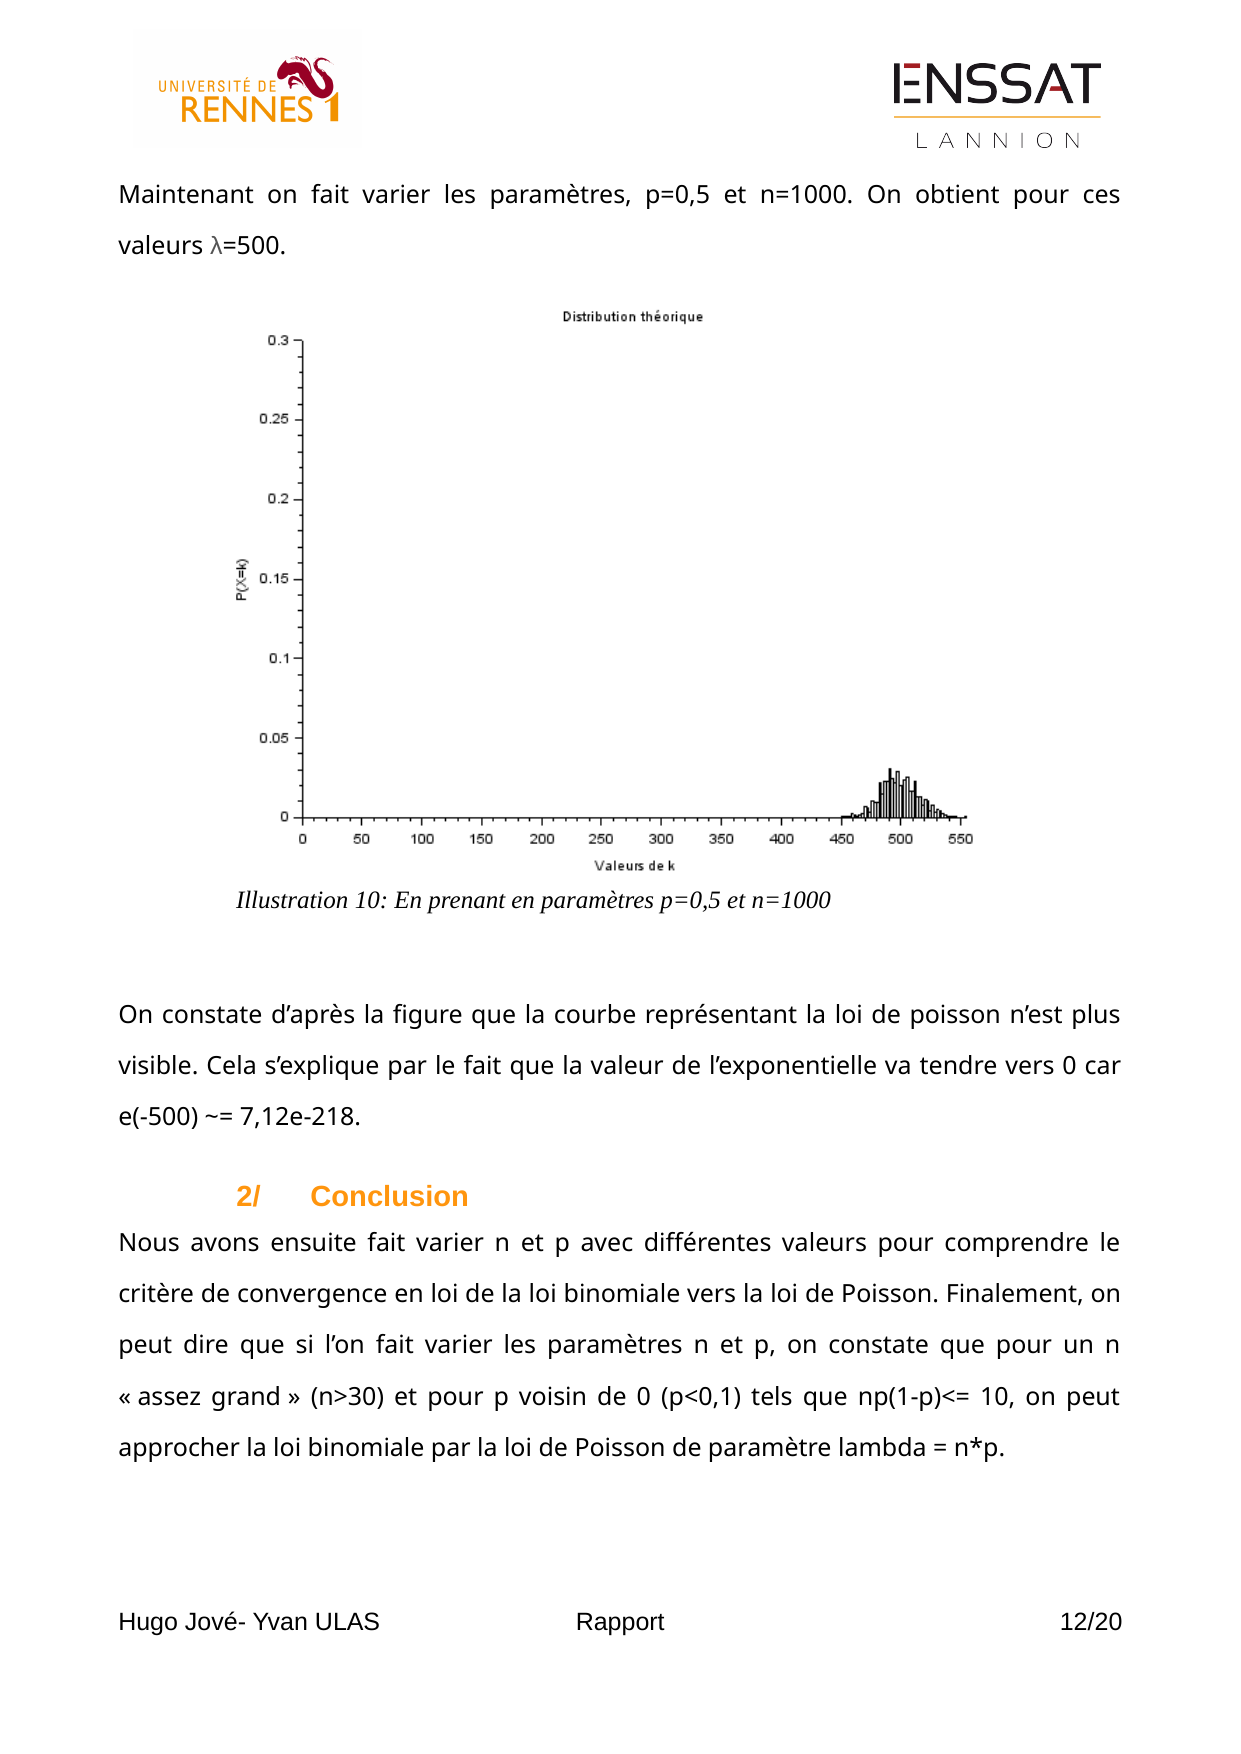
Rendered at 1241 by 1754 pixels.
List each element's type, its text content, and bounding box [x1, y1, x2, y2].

text On constate d’après la figure que la courbe représentant la loi de poisson n’est plus visible. Cela s’explique par le fait que la valeur de l’exponentielle va tendre vers 0 car e(-500) ~= 7,12e-218. [118, 997, 1122, 1133]
subtitle Conclusion [236, 1179, 1122, 1213]
picture [133, 29, 363, 148]
picture [894, 63, 1101, 148]
text Illustration 10: En prenant en paramètres p=0,5 et n=1000 [236, 886, 1004, 914]
picture [235, 293, 1005, 886]
text Maintenant on fait varier les paramètres, p=0,5 et n=1000. On obtient pour ces valeurs λ=500. [118, 176, 1122, 261]
text Nous avons ensuite fait varier n et p avec différentes valeurs pour comprendre le critère de convergence en loi de la loi binomiale vers la loi de Poisson. Finalement, on peut dire que si l’on fait varier les paramètres n et p, on constate que pour un n « assez grand » (n>30) et pour p voisin de 0 (p<0,1) tels que np(1-p)<= 10, on peut approcher la loi binomiale par la loi de Poisson de paramètre lambda = n*p. [118, 1225, 1122, 1463]
